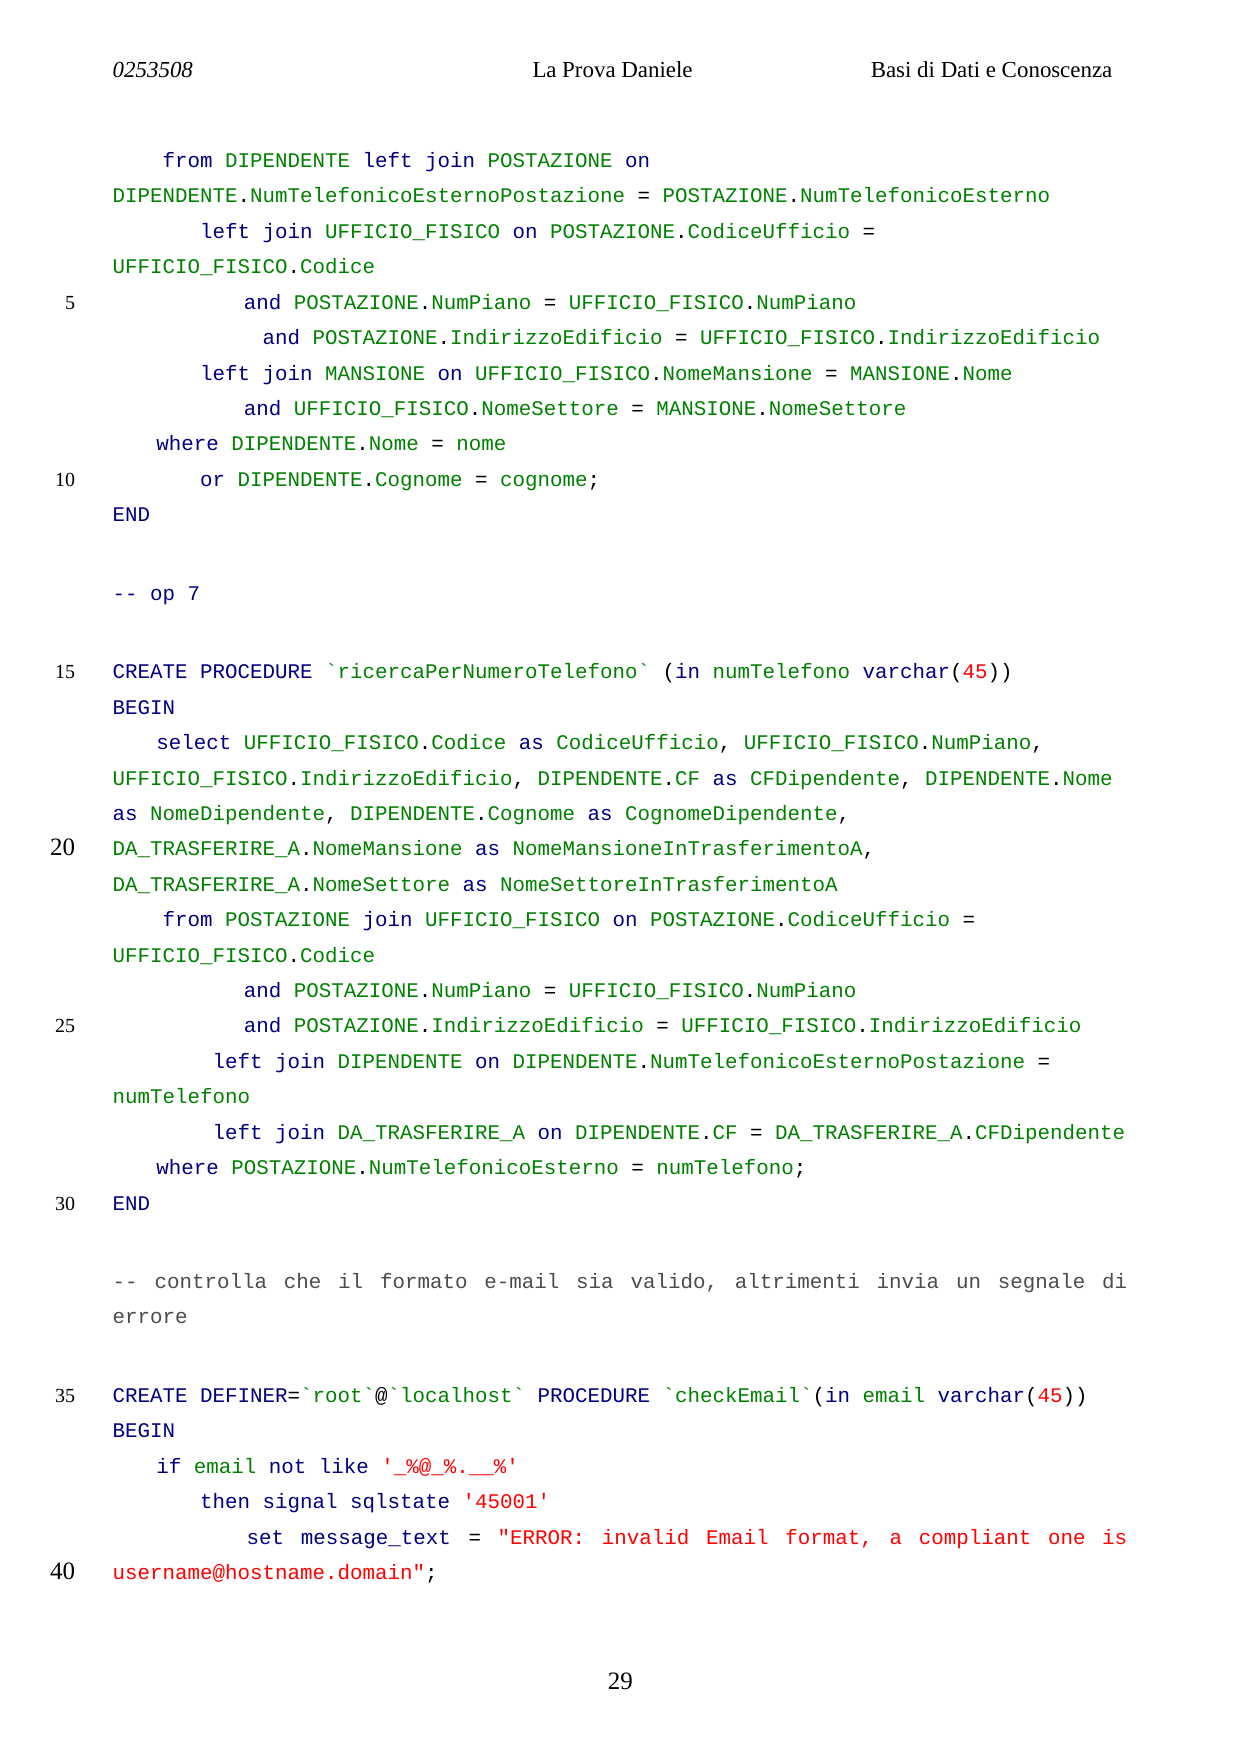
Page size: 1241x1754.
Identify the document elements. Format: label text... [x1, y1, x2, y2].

text and POSTAZIONE.NumPiano = UFFICIO_FISICO.NumPiano [112, 980, 1128, 1004]
text if email not like '_%@_%.__%' [112, 1456, 1128, 1479]
text from POSTAZIONE join UFFICIO_FISICO on POSTAZIONE.CodiceUfficio = UFFICIO_FISICO.Codice [112, 909, 1128, 968]
text left join DA_TRASFERIRE_A on DIPENDENTE.CF = DA_TRASFERIRE_A.CFDipendente [112, 1122, 1128, 1145]
text and POSTAZIONE.NumPiano = UFFICIO_FISICO.NumPiano [112, 292, 1128, 315]
text BEGIN [112, 697, 1128, 720]
text -- controlla che il formato e-mail sia valido, altrimenti invia un segnale di errore [112, 1271, 1128, 1330]
text BEGIN [112, 1420, 1128, 1444]
text -- op 7 [112, 583, 1128, 606]
text left join UFFICIO_FISICO on POSTAZIONE.CodiceUfficio = UFFICIO_FISICO.Codice [112, 221, 1128, 280]
text left join DIPENDENTE on DIPENDENTE.NumTelefonicoEsternoPostazione = numTelefono [112, 1051, 1128, 1110]
text and POSTAZIONE.IndirizzoEdificio = UFFICIO_FISICO.IndirizzoEdificio [112, 327, 1128, 351]
text and UFFICIO_FISICO.NomeSettore = MANSIONE.NomeSettore [112, 398, 1128, 422]
text then signal sqlstate '45001' [112, 1491, 1128, 1515]
text where DIPENDENTE.Nome = nome [112, 433, 1128, 457]
text where POSTAZIONE.NumTelefonicoEsterno = numTelefono; [112, 1157, 1128, 1181]
text set message_text = "ERROR: invalid Email format, a compliant one is username@hostname.domain"; [112, 1527, 1128, 1586]
text from DIPENDENTE left join POSTAZIONE on DIPENDENTE.NumTelefonicoEsternoPostazione = POSTAZIONE.NumTelefonicoEsterno [112, 150, 1128, 209]
text select UFFICIO_FISICO.Codice as CodiceUfficio, UFFICIO_FISICO.NumPiano, UFFICIO_FISICO.IndirizzoEdificio, DIPENDENTE.CF as CFDipendente, DIPENDENTE.Nome as NomeDipendente, DIPENDENTE.Cognome as CognomeDipendente, DA_TRASFERIRE_A.NomeMansione as NomeMansioneInTrasferimentoA, DA_TRASFERIRE_A.NomeSettore as NomeSettoreInTrasferimentoA [112, 732, 1128, 897]
text or DIPENDENTE.Cognome = cognome; [112, 469, 1128, 492]
text END [112, 504, 1128, 528]
text CREATE DEFINER=`root`@`localhost` PROCEDURE `checkEmail`(in email varchar(45)) [112, 1385, 1128, 1409]
text left join MANSIONE on UFFICIO_FISICO.NomeMansione = MANSIONE.Nome [112, 362, 1128, 386]
text and POSTAZIONE.IndirizzoEdificio = UFFICIO_FISICO.IndirizzoEdificio [112, 1015, 1128, 1039]
text CREATE PROCEDURE `ricercaPerNumeroTelefono` (in numTelefono varchar(45)) [112, 661, 1128, 685]
text END [112, 1192, 1128, 1216]
